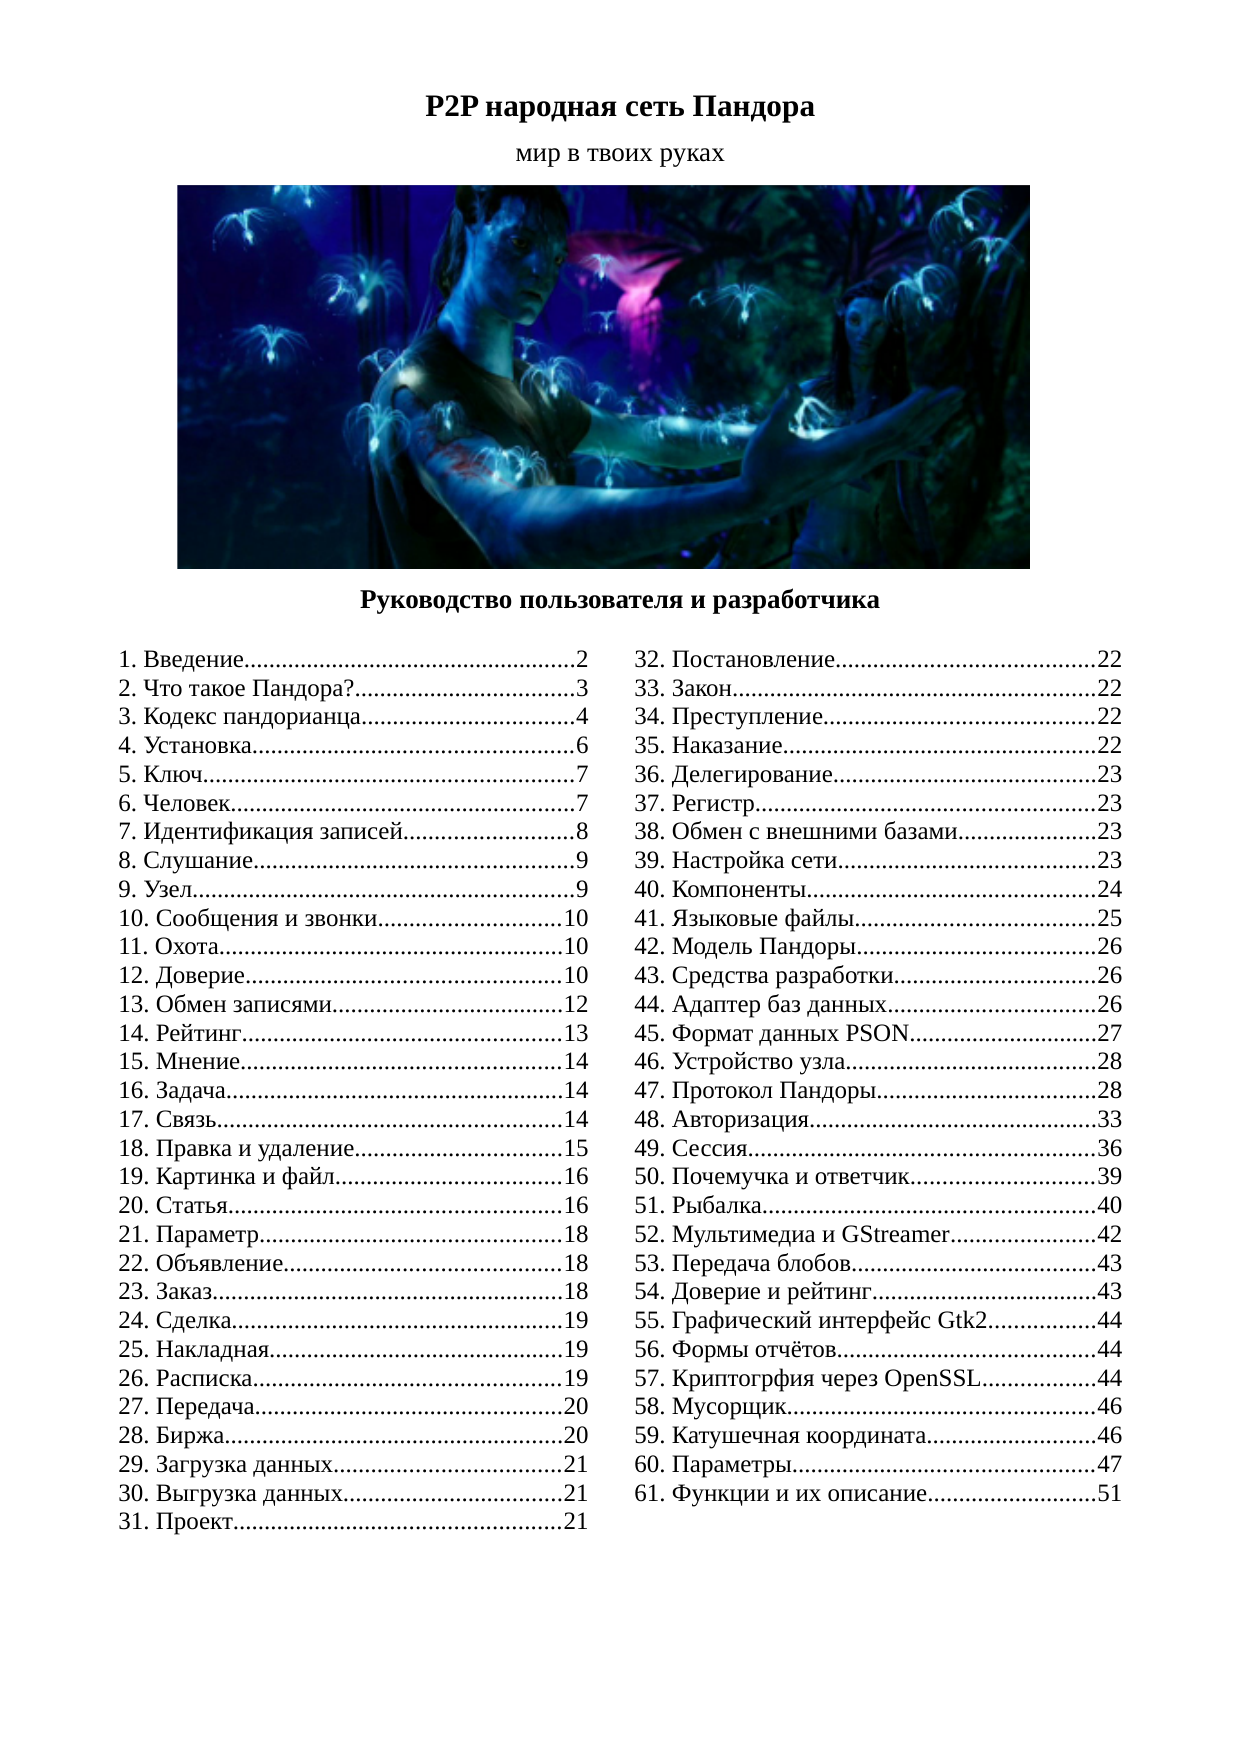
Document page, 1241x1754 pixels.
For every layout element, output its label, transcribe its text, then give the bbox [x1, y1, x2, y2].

text 57. Криптогрфия через OpenSSL 44 [634, 1363, 1122, 1391]
text 28. Биржа 20 [118, 1420, 588, 1449]
text 59. Катушечная координата 46 [634, 1420, 1122, 1449]
text 3. Кодекс пандорианца 4 [118, 701, 588, 730]
text 53. Передача блобов 43 [634, 1248, 1122, 1276]
text 42. Модель Пандоры 26 [634, 931, 1122, 960]
text 8. Слушание 9 [118, 845, 588, 874]
text 26. Расписка 19 [118, 1363, 588, 1391]
text 44. Адаптер баз данных 26 [634, 989, 1122, 1018]
text 4. Установка 6 [118, 730, 588, 759]
text 58. Мусорщик 46 [634, 1391, 1122, 1420]
text 2. Что такое Пандора? 3 [118, 673, 588, 701]
text 39. Настройка сети 23 [634, 845, 1122, 874]
text 34. Преступление 22 [634, 701, 1122, 730]
text 51. Рыбалка 40 [634, 1190, 1122, 1219]
text 16. Задача 14 [118, 1075, 588, 1104]
text 48. Авторизация 33 [634, 1104, 1122, 1133]
text 21. Параметр 18 [118, 1219, 588, 1248]
text 52. Мультимедиа и GStreamer 42 [634, 1219, 1122, 1248]
text 23. Заказ 18 [118, 1276, 588, 1305]
text 10. Сообщения и звонки 10 [118, 903, 588, 931]
text 49. Сессия 36 [634, 1133, 1122, 1161]
text 45. Формат данных PSON 27 [634, 1018, 1122, 1046]
text 17. Связь 14 [118, 1104, 588, 1133]
text Руководство пользователя и разработчика [118, 583, 1122, 614]
text 30. Выгрузка данных 21 [118, 1478, 588, 1506]
text 7. Идентификация записей 8 [118, 816, 588, 845]
text 38. Обмен с внешними базами 23 [634, 816, 1122, 845]
text 25. Накладная 19 [118, 1334, 588, 1363]
text 55. Графический интерфейс Gtk2 44 [634, 1305, 1122, 1334]
text 9. Узел 9 [118, 874, 588, 903]
text 37. Регистр 23 [634, 788, 1122, 816]
text 36. Делегирование 23 [634, 759, 1122, 788]
text P2P народная сеть Пандора [118, 87, 1122, 123]
text 50. Почемучка и ответчик 39 [634, 1161, 1122, 1190]
text 27. Передача 20 [118, 1391, 588, 1420]
text 6. Человек 7 [118, 788, 588, 816]
text 46. Устройство узла 28 [634, 1046, 1122, 1075]
text 11. Охота 10 [118, 931, 588, 960]
text 12. Доверие 10 [118, 960, 588, 989]
text 14. Рейтинг 13 [118, 1018, 588, 1046]
text мир в твоих руках [118, 136, 1122, 167]
text 18. Правка и удаление 15 [118, 1133, 588, 1161]
text 13. Обмен записями 12 [118, 989, 588, 1018]
text 41. Языковые файлы 25 [634, 903, 1122, 931]
text 61. Функции и их описание 51 [634, 1478, 1122, 1506]
text 29. Загрузка данных 21 [118, 1449, 588, 1478]
text 47. Протокол Пандоры 28 [634, 1075, 1122, 1104]
text 40. Компоненты 24 [634, 874, 1122, 903]
text 22. Объявление 18 [118, 1248, 588, 1276]
text 33. Закон 22 [634, 673, 1122, 701]
text 5. Ключ 7 [118, 759, 588, 788]
text 1. Введение 2 [118, 644, 588, 673]
picture [177, 185, 1030, 569]
text 32. Постановление 22 [634, 644, 1122, 673]
text 56. Формы отчётов 44 [634, 1334, 1122, 1363]
text 60. Параметры 47 [634, 1449, 1122, 1478]
text 19. Картинка и файл 16 [118, 1161, 588, 1190]
text 35. Наказание 22 [634, 730, 1122, 759]
text 54. Доверие и рейтинг 43 [634, 1276, 1122, 1305]
text 43. Средства разработки 26 [634, 960, 1122, 989]
text 24. Сделка 19 [118, 1305, 588, 1334]
text 15. Мнение 14 [118, 1046, 588, 1075]
text 20. Cтатья 16 [118, 1190, 588, 1219]
text 31. Проект 21 [118, 1506, 588, 1535]
